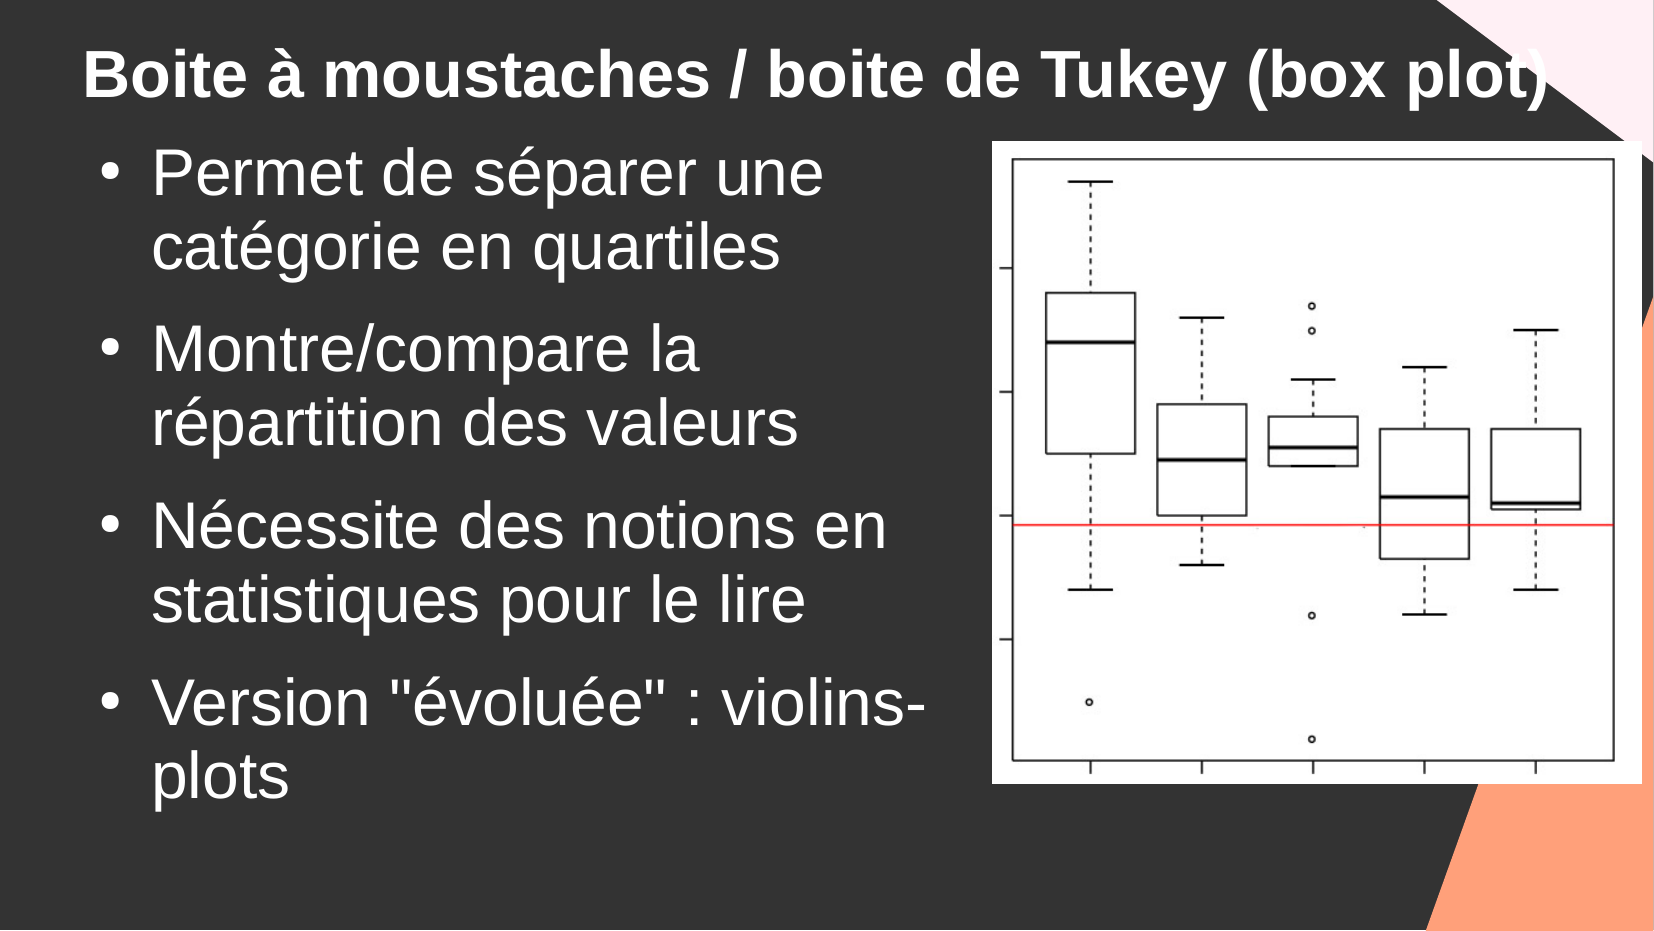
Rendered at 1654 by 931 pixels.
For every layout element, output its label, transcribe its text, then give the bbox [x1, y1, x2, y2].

title Boite à moustaches / boite de Tukey (box plot) [82, 37, 1571, 115]
list Permet de séparer une catégorie en quartiles Montre/compare la répartition des valeurs Nécessite des notions en statistiques pour le lire Version "évoluée" : violins-plots [80, 135, 957, 815]
text_box [1425, 294, 1654, 931]
picture [992, 141, 1642, 784]
text_box [1436, 0, 1654, 163]
